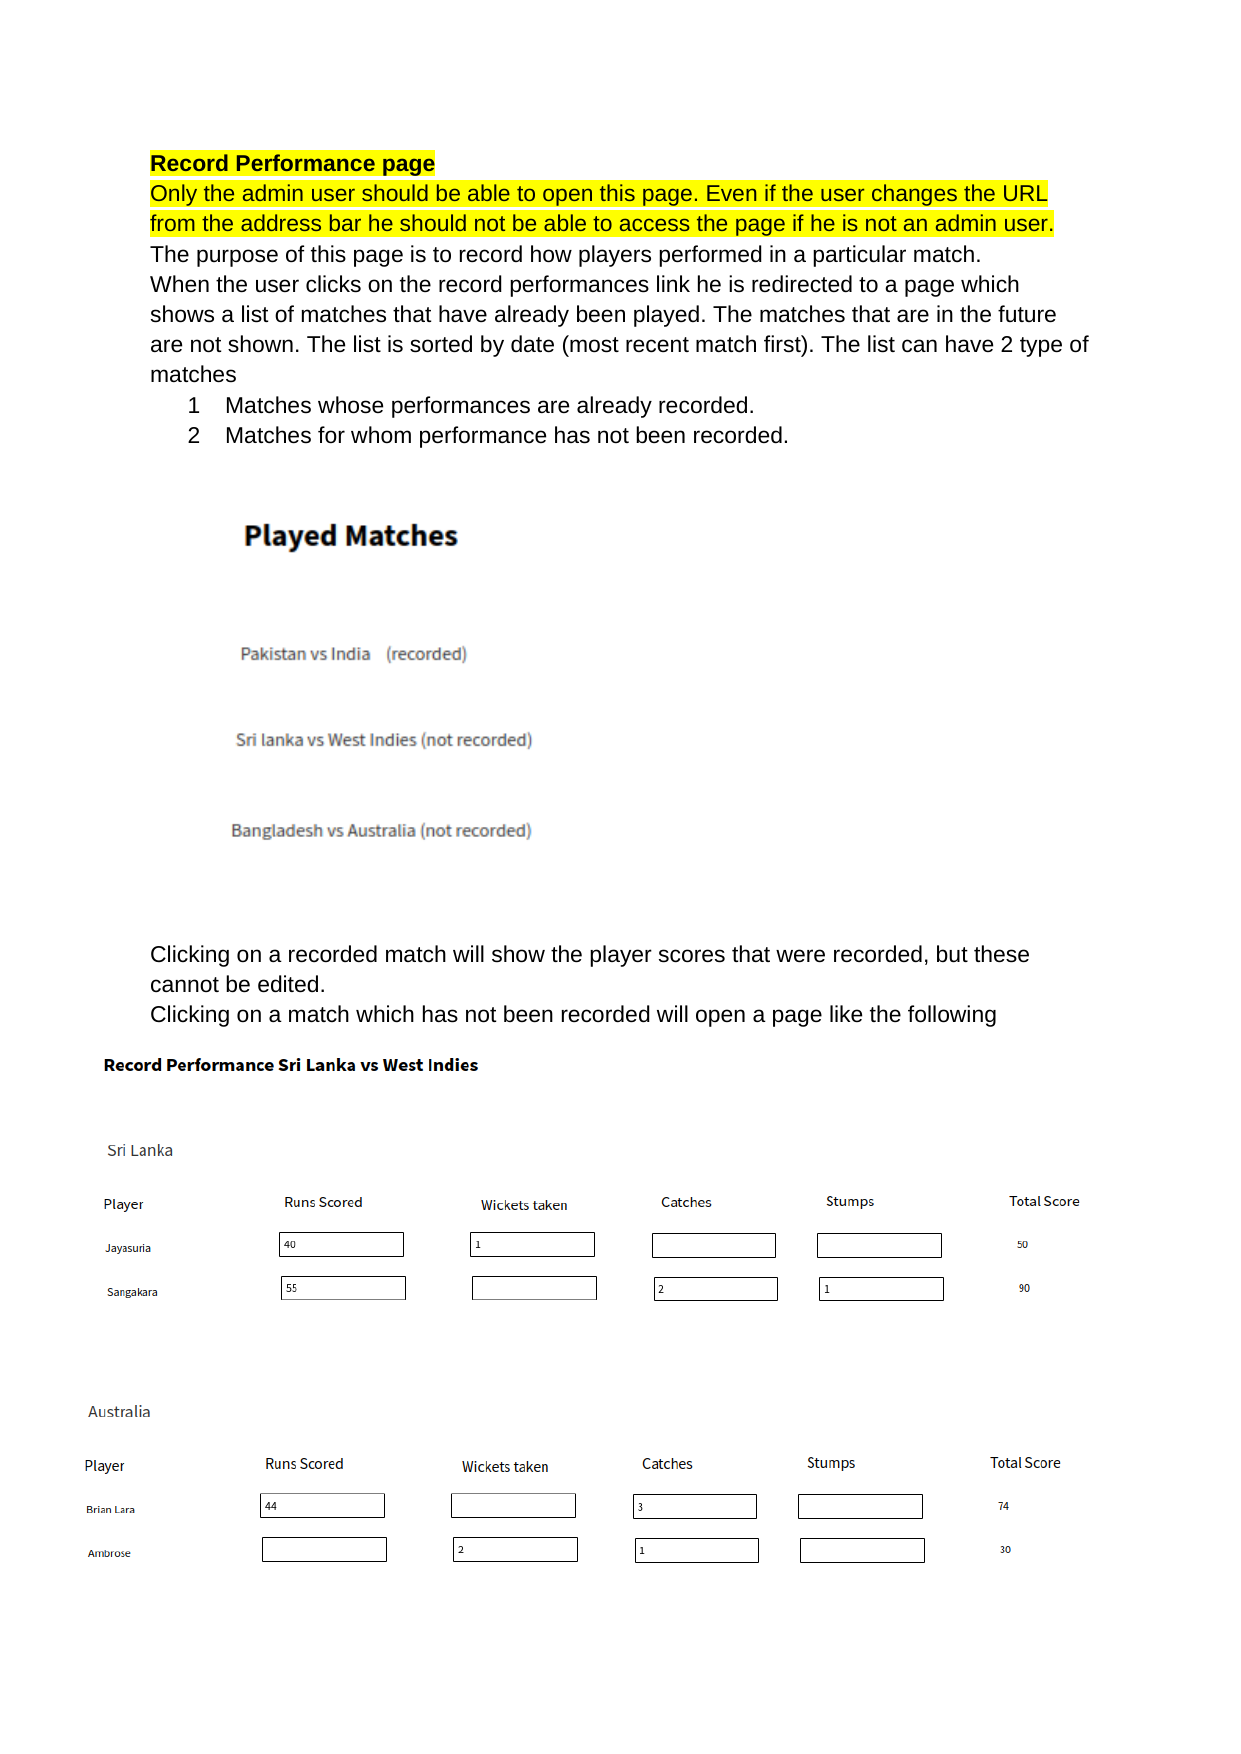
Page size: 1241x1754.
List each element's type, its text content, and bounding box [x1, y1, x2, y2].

text Only the admin user should be able to open this page. Even if the user changes the URL from the address bar he should not be able to access the page if he is not an admin user. [150, 180, 1090, 237]
text Record Performance page [150, 150, 1090, 176]
text Clicking on a recorded match will show the player scores that were recorded, but these cannot be edited. [150, 941, 1090, 997]
text When the user clicks on the record performances link he is redirected to a page which shows a list of matches that have already been played. The matches that are in the future are not shown. The list is sorted by date (most recent match first). The list can have 2 type of matches [150, 271, 1090, 388]
list Matches whose performances are already recorded. [187, 392, 1090, 418]
picture [150, 482, 691, 937]
picture [47, 1029, 1194, 1629]
list Matches for whom performance has not been recorded. [187, 422, 1090, 448]
text Clicking on a match which has not been recorded will open a page like the following [150, 1001, 1090, 1028]
text The purpose of this page is to record how players performed in a particular match. [150, 241, 1090, 267]
